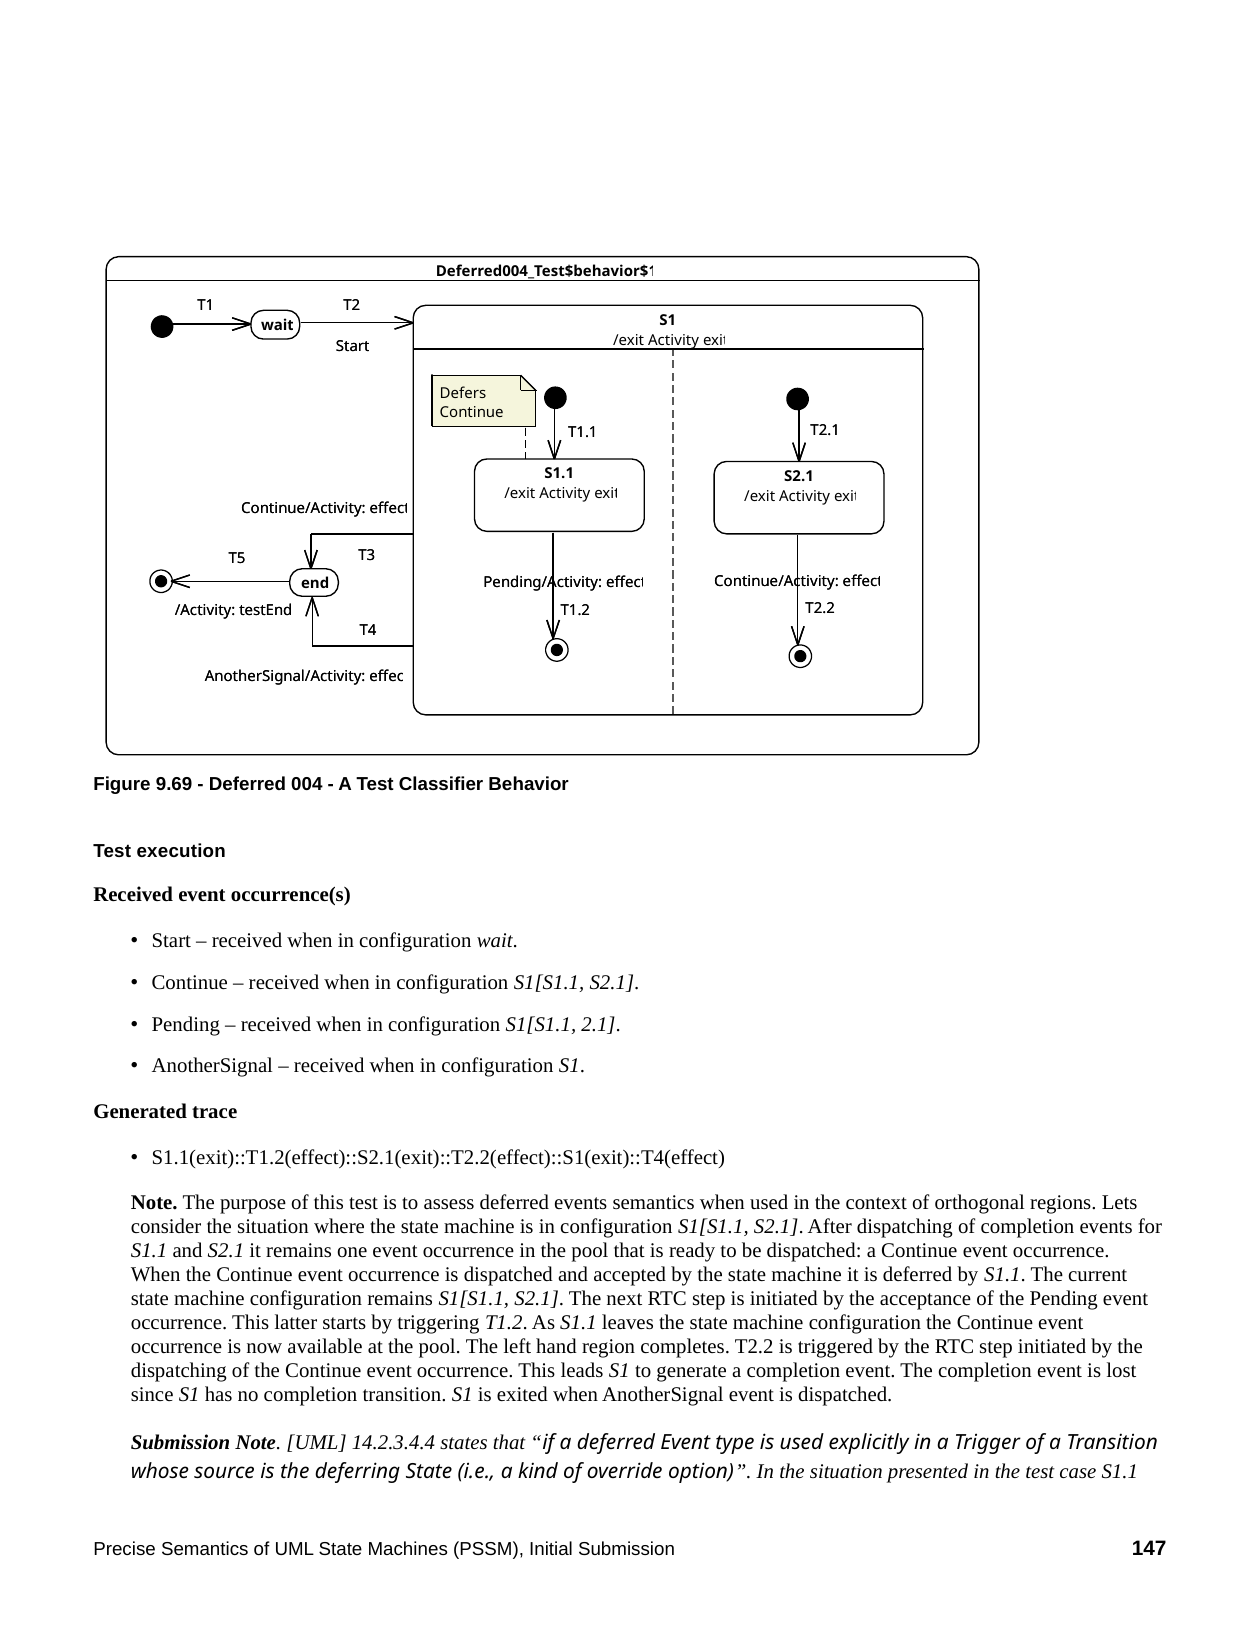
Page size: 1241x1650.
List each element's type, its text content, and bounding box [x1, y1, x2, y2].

text Figure 9.69 - Deferred 004 - A Test Classifier Behavior [93, 243, 993, 794]
subtitle Test execution [93, 840, 1164, 861]
text Generated trace [93, 1098, 1164, 1123]
list Pending – received when in configuration S1[S1.1, 2.1]. [131, 1011, 1164, 1036]
text Note. The purpose of this test is to assess deferred events semantics when used in the context of orthogonal regions. Lets consider the situation where the state machine is in configuration S1[S1.1, S2.1]. After dispatching of completion events for S1.1 and S2.1 it remains one event occurrence in the pool that is ready to be dispatched: a Continue event occurrence. When the Continue event occurrence is dispatched and accepted by the state machine it is deferred by S1.1. The current state machine configuration remains S1[S1.1, S2.1]. The next RTC step is initiated by the acceptance of the Pending event occurrence. This latter starts by triggering T1.2. As S1.1 leaves the state machine configuration the Continue event occurrence is now available at the pool. The left hand region completes. T2.2 is triggered by the RTC step initiated by the dispatching of the Continue event occurrence. This leads S1 to generate a completion event. The completion event is lost since S1 has no completion transition. S1 is exited when AnotherSignal event is dispatched. [131, 1190, 1164, 1406]
list Start – received when in configuration wait. [131, 927, 1164, 952]
text Received event occurrence(s) [93, 882, 1164, 906]
list S1.1(exit)::T1.2(effect)::S2.1(exit)::T2.2(effect)::S1(exit)::T4(effect) [131, 1144, 1164, 1169]
list AnotherSignal – received when in configuration S1. [131, 1052, 1164, 1077]
list Continue – received when in configuration S1[S1.1, S2.1]. [131, 969, 1164, 994]
text Submission Note. [UML] 14.2.3.4.4 states that “if a deferred Event type is used explicitly in a Trigger of a Transition whose source is the deferring State (i.e., a kind of override option)”. In the situation presented in the test case S1.1 [131, 1427, 1164, 1484]
